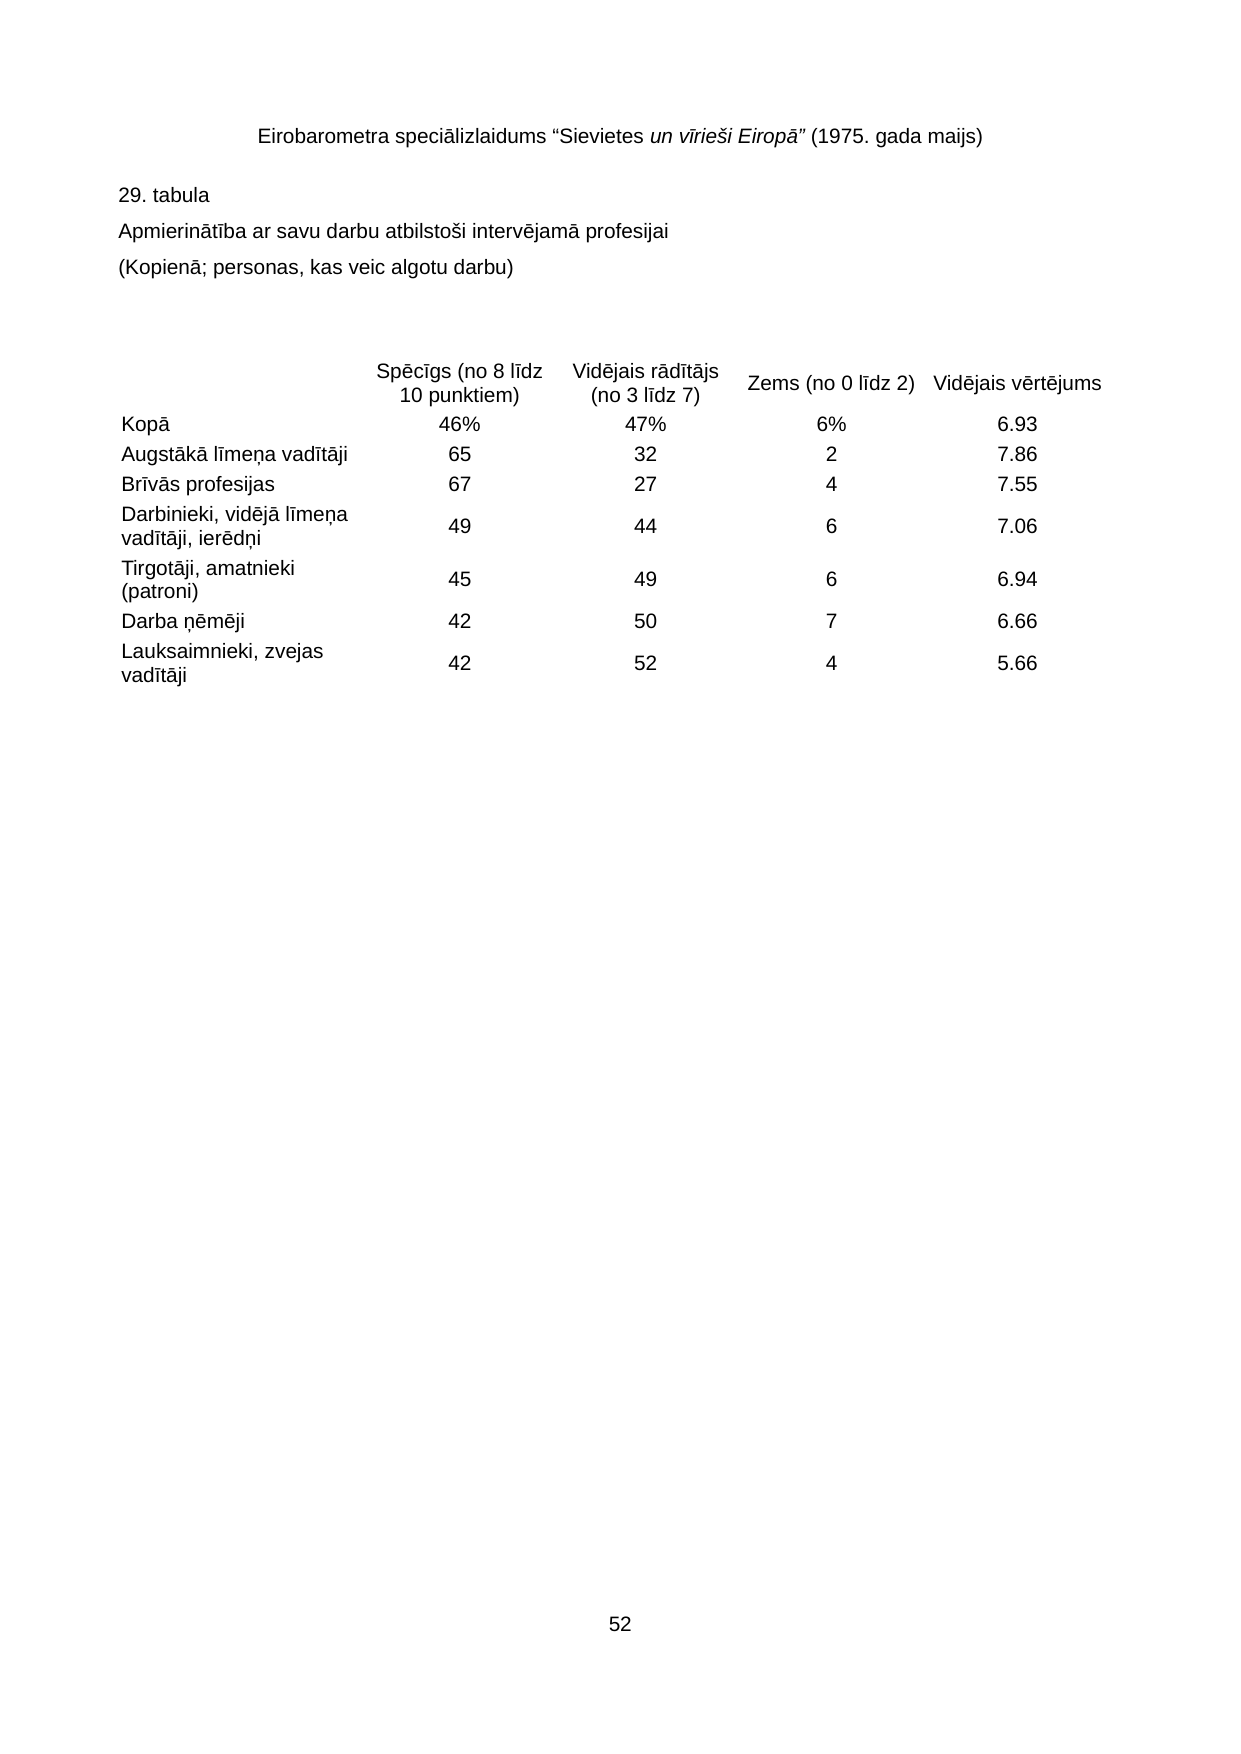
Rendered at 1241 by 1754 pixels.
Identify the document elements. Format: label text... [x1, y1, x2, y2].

table_cell 7,55 [924, 469, 1110, 499]
text (Kopienā; personas, kas veic algotu darbu) [118, 254, 1122, 278]
table_cell 65 [367, 439, 552, 469]
table_cell 6,94 [924, 553, 1110, 606]
table_cell Tirgotāji, amatnieki (patroni) [118, 553, 367, 606]
table_cell 27 [553, 469, 738, 499]
table_cell 6,66 [924, 606, 1110, 636]
table_cell 49 [367, 499, 552, 552]
table_cell 50 [553, 606, 738, 636]
table_header Vidējais rādītājs (no 3 līdz 7) [553, 356, 738, 409]
table_cell 46% [367, 409, 552, 439]
table_cell 7,06 [924, 499, 1110, 552]
table_header Spēcīgs (no 8 līdz 10 punktiem) [367, 356, 552, 409]
table_cell Darbinieki, vidējā līmeņa vadītāji, ierēdņi [118, 499, 367, 552]
table_header Zems (no 0 līdz 2) [739, 356, 924, 409]
table_cell 44 [553, 499, 738, 552]
table_cell 4 [739, 636, 924, 690]
table_cell 52 [553, 636, 738, 690]
table_cell Kopā [118, 409, 367, 439]
table_cell Lauksaimnieki, zvejas vadītāji [118, 636, 367, 690]
table_cell 6% [739, 409, 924, 439]
table_cell 45 [367, 553, 552, 606]
text 29. tabula [118, 183, 1122, 207]
table_cell 5,66 [924, 636, 1110, 690]
table_cell 42 [367, 606, 552, 636]
table_cell Brīvās profesijas [118, 469, 367, 499]
table_cell 7 [739, 606, 924, 636]
table_cell 6,93 [924, 409, 1110, 439]
table_cell 4 [739, 469, 924, 499]
table_cell 2 [739, 439, 924, 469]
table_cell 6 [739, 553, 924, 606]
table_cell 67 [367, 469, 552, 499]
table_header [118, 356, 367, 409]
table_cell Darba ņēmēji [118, 606, 367, 636]
table_cell 42 [367, 636, 552, 690]
table_cell 47% [553, 409, 738, 439]
text Apmierinātība ar savu darbu atbilstoši intervējamā profesijai [118, 219, 1122, 243]
table_cell 49 [553, 553, 738, 606]
table_header Vidējais vērtējums [924, 356, 1110, 409]
table_cell 32 [553, 439, 738, 469]
table_cell 6 [739, 499, 924, 552]
table_cell Augstākā līmeņa vadītāji [118, 439, 367, 469]
table_cell 7,86 [924, 439, 1110, 469]
